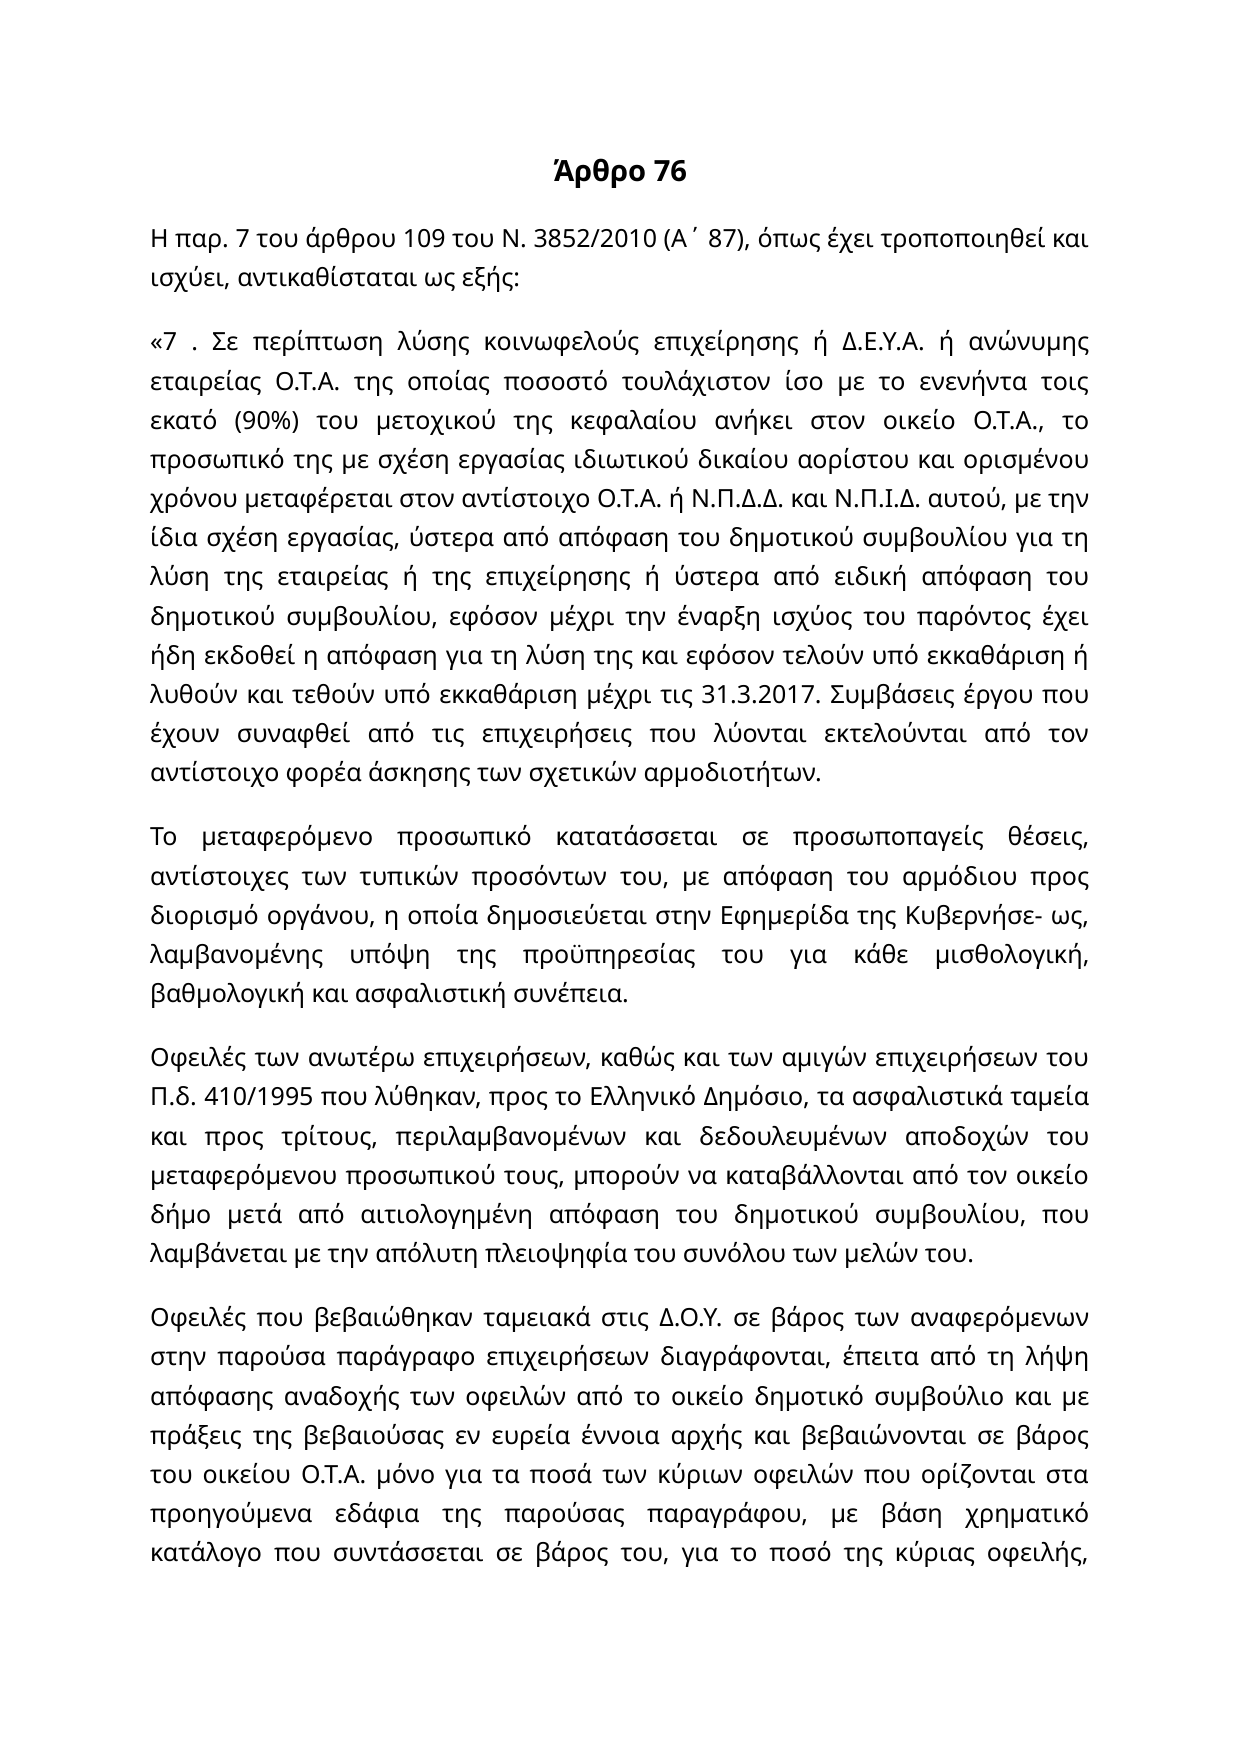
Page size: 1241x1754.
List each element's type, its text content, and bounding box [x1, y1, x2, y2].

text Οφειλές των ανωτέρω επιχειρήσεων, καθώς και των αμιγών επιχειρήσεων του Π.δ. 410/1995 που λύθηκαν, προς το Ελληνικό Δημόσιο, τα ασφαλιστικά ταμεία και προς τρίτους, περιλαμβανομένων και δεδουλευμένων αποδοχών του μεταφερόμενου προσωπικού τους, μπορούν να καταβάλλονται από τον οικείο δήμο μετά από αιτιολογημένη απόφαση του δημοτικού συμβουλίου, που λαμβάνεται με την απόλυτη πλειοψηφία του συνόλου των μελών του. [150, 1040, 1090, 1270]
text Το μεταφερόμενο προσωπικό κατατάσσεται σε προσωποπαγείς θέσεις, αντίστοιχες των τυπικών προσόντων του, με απόφαση του αρμόδιου προς διορισμό οργάνου, η οποία δημοσιεύεται στην Εφημερίδα της Κυβερνήσε- ως, λαμβανομένης υπόψη της προϋπηρεσίας του για κάθε μισθολογική, βαθμολογική και ασφαλιστική συνέπεια. [150, 819, 1090, 1010]
text «7 . Σε περίπτωση λύσης κοινωφελούς επιχείρησης ή Δ.Ε.Υ.Α. ή ανώνυμης εταιρείας Ο.Τ.Α. της οποίας ποσοστό τουλάχιστον ίσο με το ενενήντα τοις εκατό (90%) του μετοχικού της κεφαλαίου ανήκει στον οικείο Ο.Τ.Α., το προσωπικό της με σχέση εργασίας ιδιωτικού δικαίου αορίστου και ορισμένου χρόνου μεταφέρεται στον αντίστοιχο Ο.Τ.Α. ή Ν.Π.Δ.Δ. και Ν.Π.Ι.Δ. αυτού, με την ίδια σχέση εργασίας, ύστερα από απόφαση του δημοτικού συμβουλίου για τη λύση της εταιρείας ή της επιχείρησης ή ύστερα από ειδική απόφαση του δημοτικού συμβουλίου, εφόσον μέχρι την έναρξη ισχύος του παρόντος έχει ήδη εκδοθεί η απόφαση για τη λύση της και εφόσον τελούν υπό εκκαθάριση ή λυθούν και τεθούν υπό εκκαθάριση μέχρι τις 31.3.2017. Συμβάσεις έργου που έχουν συναφθεί από τις επιχειρήσεις που λύονται εκτελούνται από τον αντίστοιχο φορέα άσκησης των σχετικών αρμοδιοτήτων. [150, 324, 1090, 789]
text Η παρ. 7 του άρθρου 109 του Ν. 3852/2010 (Α΄ 87), όπως έχει τροποποιηθεί και ισχύει, αντικαθίσταται ως εξής: [150, 221, 1090, 294]
subtitle Άρθρο 76 [150, 150, 1090, 190]
text Οφειλές που βεβαιώθηκαν ταμειακά στις Δ.Ο.Υ. σε βάρος των αναφερόμενων στην παρούσα παράγραφο επιχειρήσεων διαγράφονται, έπειτα από τη λήψη απόφασης αναδοχής των οφειλών από το οικείο δημοτικό συμβούλιο και με πράξεις της βεβαιούσας εν ευρεία έννοια αρχής και βεβαιώνονται σε βάρος του οικείου Ο.Τ.Α. μόνο για τα ποσά των κύριων οφειλών που ορίζονται στα προηγούμενα εδάφια της παρούσας παραγράφου, με βάση χρηματικό κατάλογο που συντάσσεται σε βάρος του, για το ποσό της κύριας οφειλής, [150, 1300, 1090, 1569]
